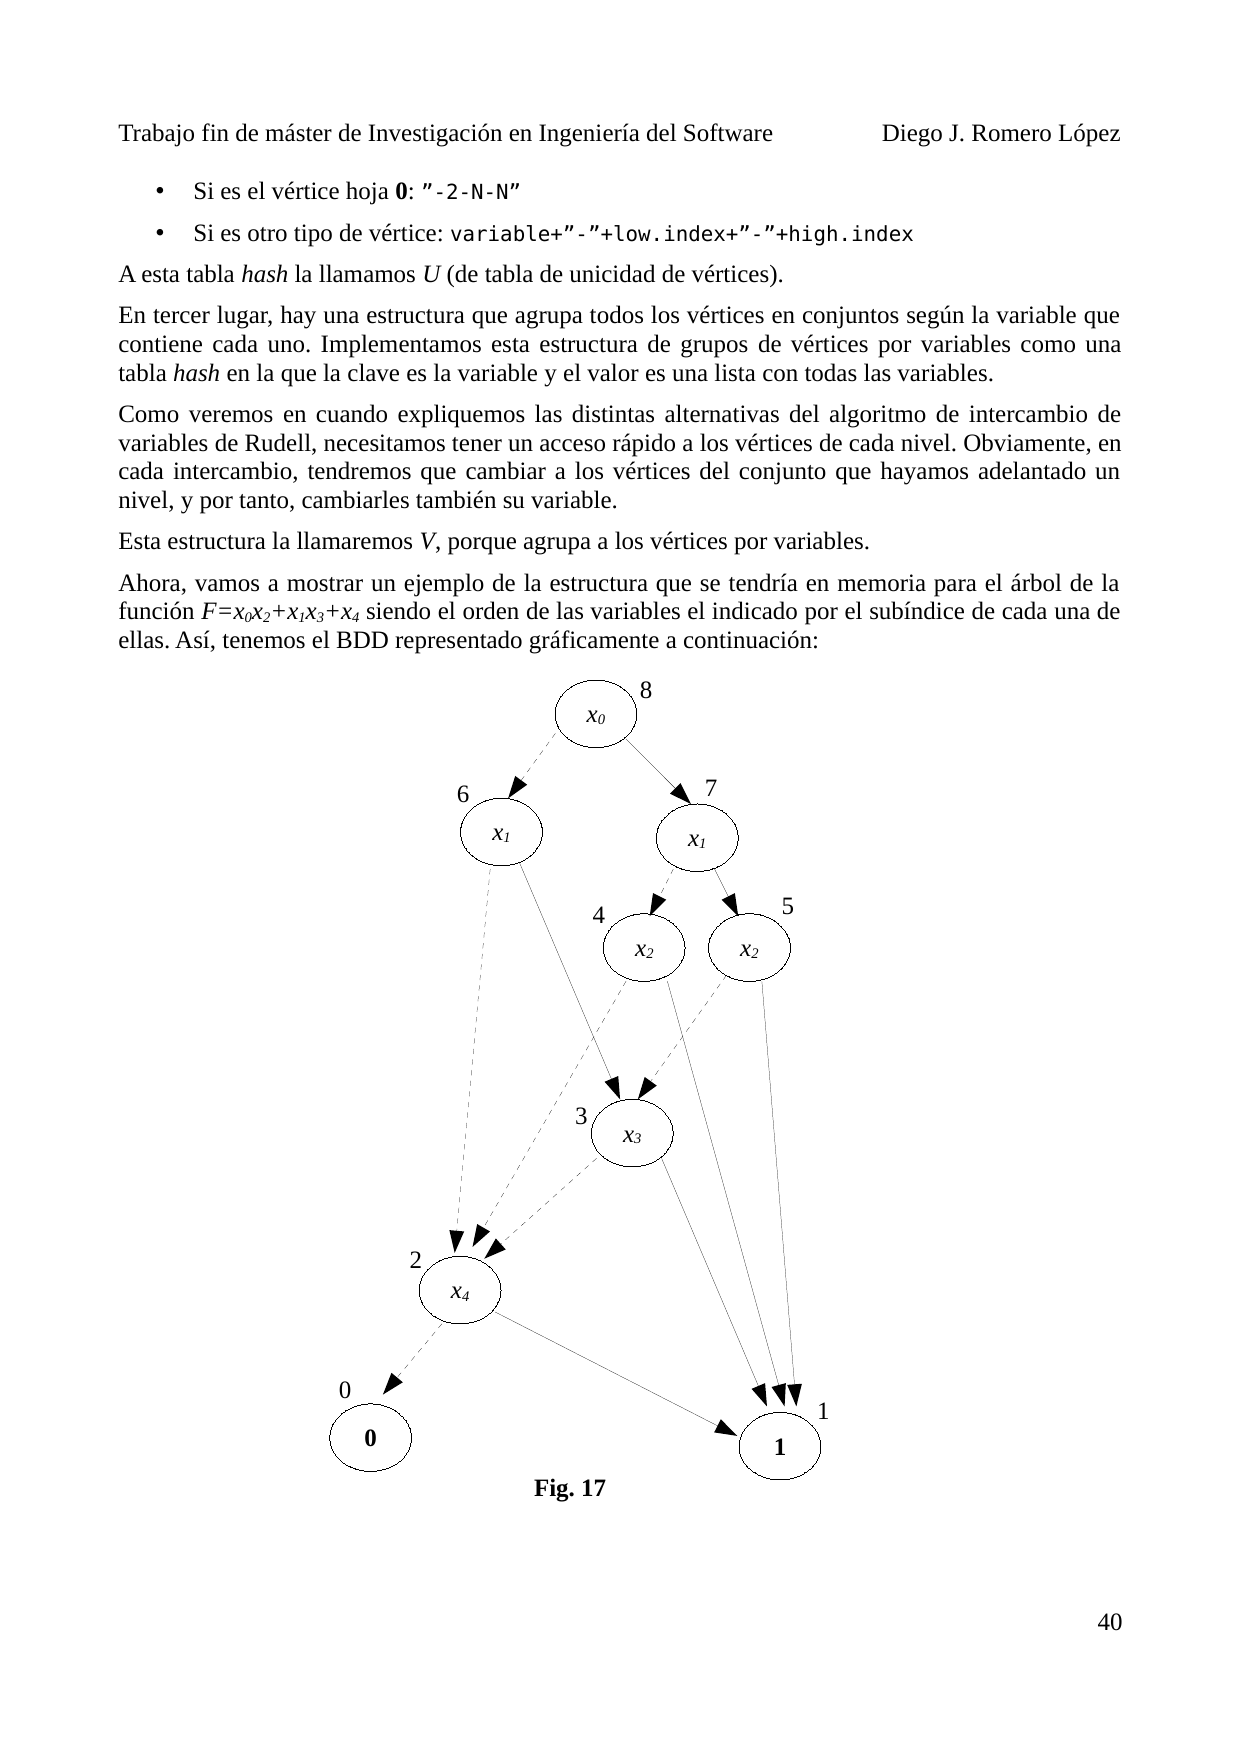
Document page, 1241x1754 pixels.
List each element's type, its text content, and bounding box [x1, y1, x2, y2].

text Ahora, vamos a mostrar un ejemplo de la estructura que se tendría en memoria para el árbol de la función F=x0x2+x1x3+x4 siendo el orden de las variables el indicado por el subíndice de cada una de ellas. Así, tenemos el BDD representado gráficamente a continuación: [118, 568, 1122, 654]
text Como veremos en cuando expliquemos las distintas alternativas del algoritmo de intercambio de variables de Rudell, necesitamos tener un acceso rápido a los vértices de cada nivel. Obviamente, en cada intercambio, tendremos que cambiar a los vértices del conjunto que hayamos adelantado un nivel, y por tanto, cambiarles también su variable. [118, 399, 1122, 514]
list Si es el vértice hoja 0: ”-2-N-N” [156, 176, 1122, 205]
list Si es otro tipo de vértice: variable+”-”+low.index+”-”+high.index [156, 218, 1122, 246]
text Esta estructura la llamaremos V, porque agrupa a los vértices por variables. [118, 526, 1122, 555]
text En tercer lugar, hay una estructura que agrupa todos los vértices en conjuntos según la variable que contiene cada uno. Implementamos esta estructura de grupos de vértices por variables como una tabla hash en la que la clave es la variable y el valor es una lista con todas las variables. [118, 300, 1122, 386]
text A esta tabla hash la llamamos U (de tabla de unicidad de vértices). [118, 259, 1122, 288]
